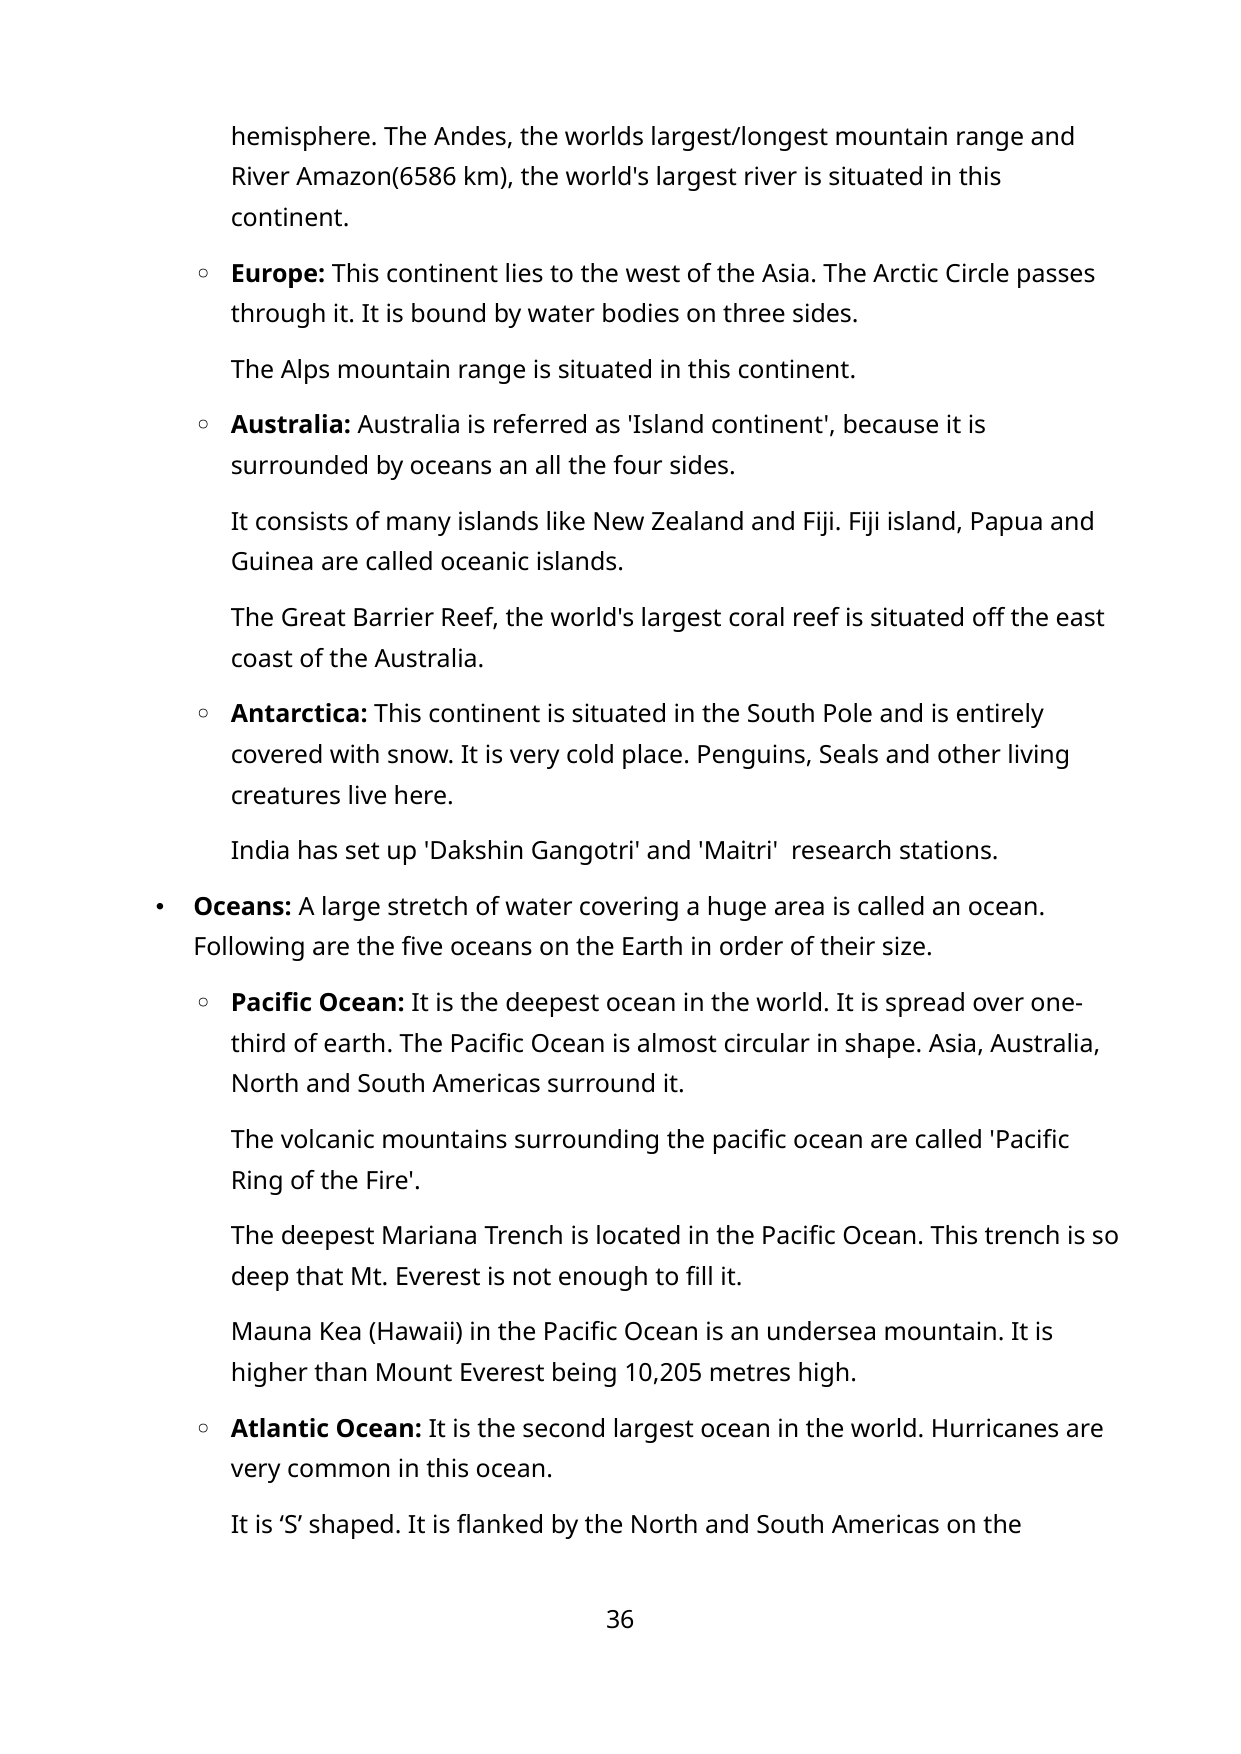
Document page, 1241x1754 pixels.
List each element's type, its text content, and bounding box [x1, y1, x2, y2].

list Pacific Ocean: It is the deepest ocean in the world. It is spread over one-third of earth. The Pacific Ocean is almost circular in shape. Asia, Australia, North and South Americas surround it. [193, 984, 1122, 1100]
list Australia: Australia is referred as 'Island continent', because it is surrounded by oceans an all the four sides. [193, 407, 1122, 482]
list It is ‘S’ shaped. It is flanked by the North and South Americas on the [193, 1506, 1122, 1541]
list hemisphere. The Andes, the worlds largest/longest mountain range and River Amazon(6586 km), the world's largest river is situated in this continent. [193, 118, 1122, 234]
list The Great Barrier Reef, the world's largest coral reef is situated off the east coast of the Australia. [193, 599, 1122, 674]
list Europe: This continent lies to the west of the Asia. The Arctic Circle passes through it. It is bound by water bodies on three sides. [193, 255, 1122, 330]
list The Alps mountain range is situated in this continent. [193, 351, 1122, 386]
list Oceans: A large stretch of water covering a huge area is called an ocean. Following are the five oceans on the Earth in order of their size. [156, 888, 1122, 963]
list Atlantic Ocean: It is the second largest ocean in the world. Hurricanes are very common in this ocean. [193, 1410, 1122, 1485]
list Mauna Kea (Hawaii) in the Pacific Ocean is an undersea mountain. It is higher than Mount Everest being 10,205 metres high. [193, 1314, 1122, 1389]
list The deepest Mariana Trench is located in the Pacific Ocean. This trench is so deep that Mt. Everest is not enough to fill it. [193, 1218, 1122, 1293]
list India has set up 'Dakshin Gangotri' and 'Maitri' research stations. [193, 833, 1122, 867]
list The volcanic mountains surrounding the pacific ocean are called 'Pacific Ring of the Fire'. [193, 1121, 1122, 1196]
list It consists of many islands like New Zealand and Fiji. Fiji island, Papua and Guinea are called oceanic islands. [193, 503, 1122, 578]
list Antarctica: This continent is situated in the South Pole and is entirely covered with snow. It is very cold place. Penguins, Seals and other living creatures live here. [193, 696, 1122, 811]
